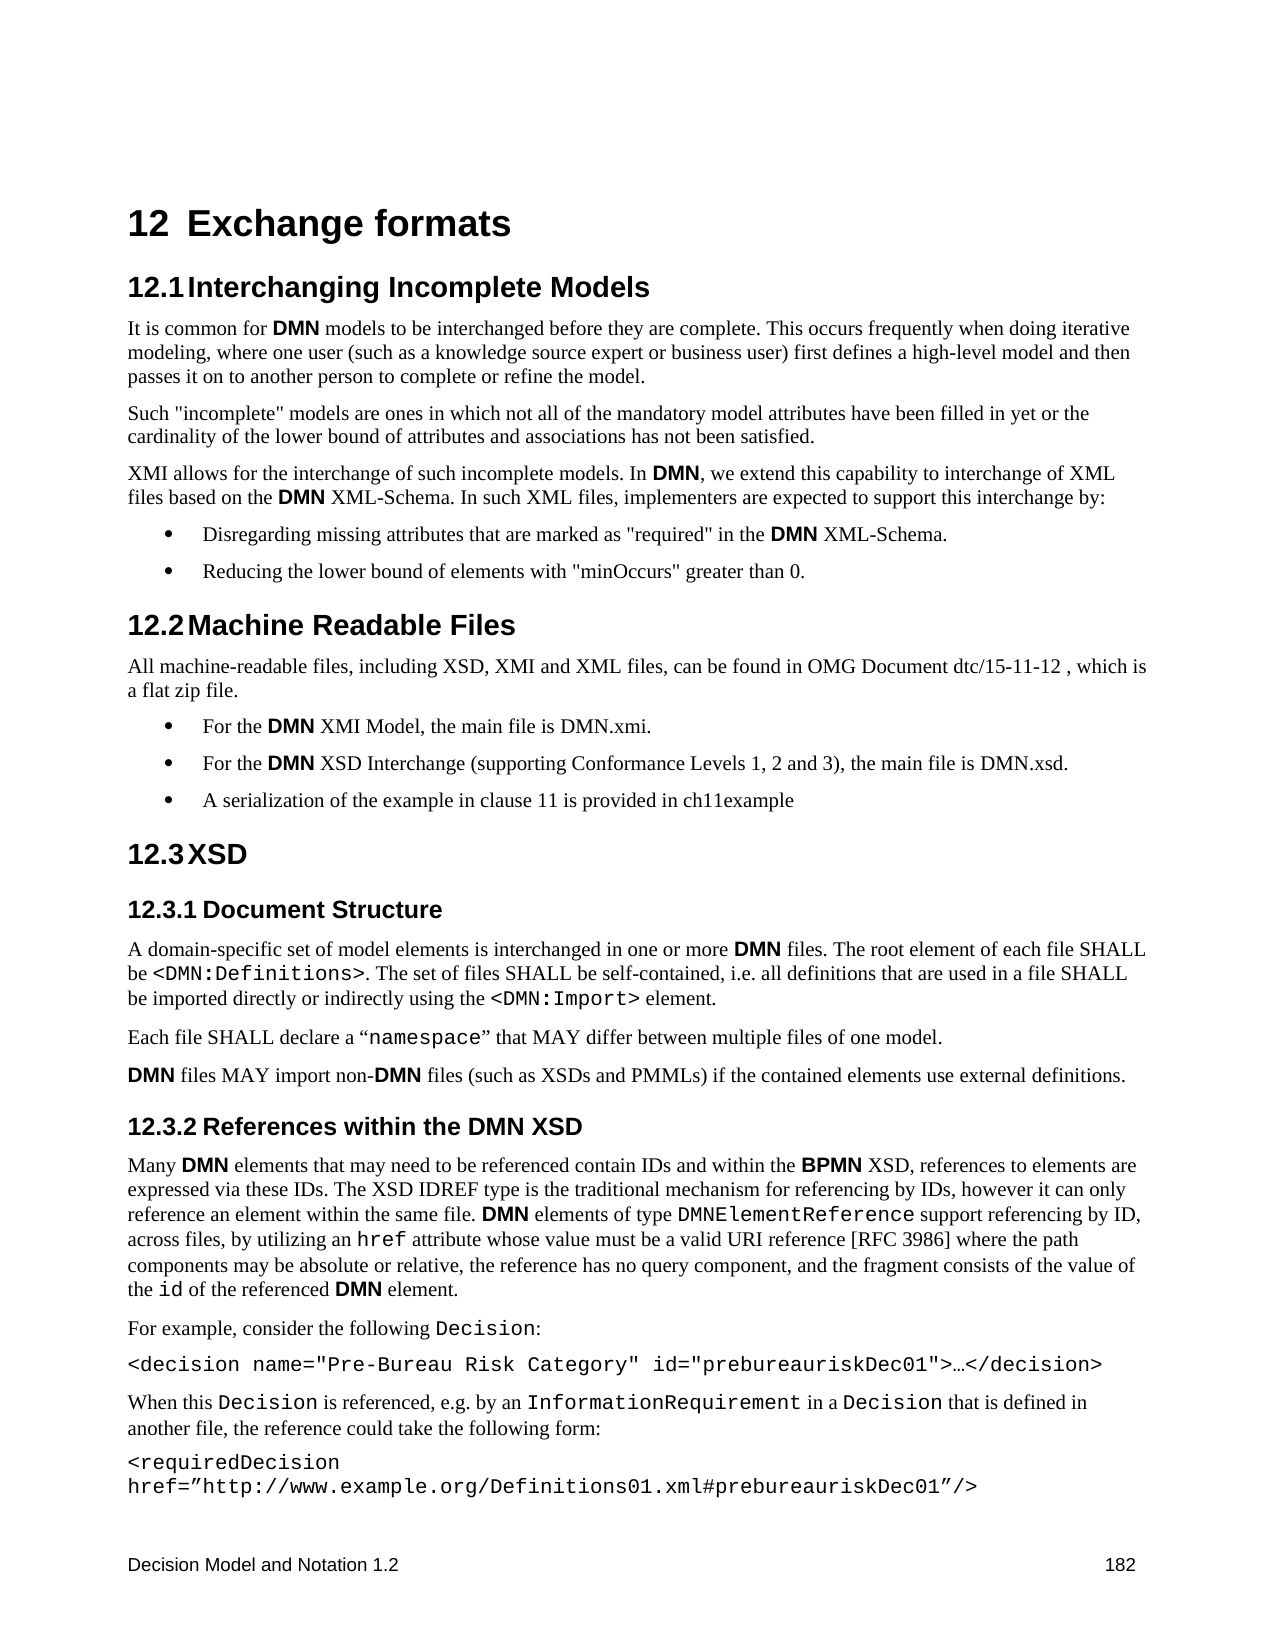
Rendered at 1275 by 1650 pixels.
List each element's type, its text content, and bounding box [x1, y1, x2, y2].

text It is common for DMN models to be interchanged before they are complete. This occurs frequently when doing iterative modeling, where one user (such as a knowledge source expert or business user) first defines a high-level model and then passes it on to another person to complete or refine the model. [127, 316, 1147, 388]
subtitle Document Structure [127, 895, 1147, 924]
text XMI allows for the interchange of such incomplete models. In DMN, we extend this capability to interchange of XML files based on the DMN XML-Schema. In such XML files, implementers are expected to support this interchange by: [127, 461, 1147, 509]
text For example, consider the following Decision: [127, 1315, 1147, 1341]
text Many DMN elements that may need to be referenced contain IDs and within the BPMN XSD, references to elements are expressed via these IDs. The XSD IDREF type is the traditional mechanism for referencing by IDs, however it can only reference an element within the same file. DMN elements of type DMNElementReference support referencing by ID, across files, by utilizing an href attribute whose value must be a valid URI reference [RFC 3986] where the path components may be absolute or relative, the reference has no query component, and the fragment consists of the value of the id of the referenced DMN element. [127, 1153, 1147, 1303]
list For the DMN XMI Model, the main file is DMN.xmi. [165, 714, 1147, 738]
list Reducing the lower bound of elements with "minOccurs" greater than 0. [165, 558, 1147, 583]
list Disregarding missing attributes that are marked as "required" in the DMN XML-Schema. [165, 522, 1147, 546]
text When this Decision is referenced, e.g. by an InformationRequirement in a Decision that is defined in another file, the reference could take the following form: [127, 1390, 1147, 1439]
list A serialization of the example in clause 11 is provided in ch11example [165, 788, 1147, 812]
text A domain-specific set of model elements is interchanged in one or more DMN files. The root element of each file SHALL be <DMN:Definitions>. The set of files SHALL be self-contained, i.e. all definitions that are used in a file SHALL be imported directly or indirectly using the <DMN:Import> element. [127, 936, 1147, 1012]
text All machine-readable files, including XSD, XMI and XML files, can be found in OMG Document dtc/15-11-12 , which is a flat zip file. [127, 654, 1147, 702]
text <requiredDecision href=”http://www.example.org/Definitions01.xml#prebureauriskDec01”/> [127, 1452, 1147, 1499]
list For the DMN XSD Interchange (supporting Conformance Levels 1, 2 and 3), the main file is DMN.xsd. [165, 751, 1147, 775]
subtitle XSD [127, 837, 1147, 870]
text Such "incomplete" models are ones in which not all of the mandatory model attributes have been filled in yet or the cardinality of the lower bound of attributes and associations has not been satisfied. [127, 400, 1147, 448]
text DMN files MAY import non-DMN files (such as XSDs and PMMLs) if the contained elements use external definitions. [127, 1063, 1147, 1087]
subtitle Exchange formats [127, 201, 1147, 244]
subtitle Machine Readable Files [127, 608, 1147, 641]
text <decision name="Pre-Bureau Risk Category" id="prebureauriskDec01">…</decision> [127, 1354, 1147, 1377]
text Each file SHALL declare a “namespace” that MAY differ between multiple files of one model. [127, 1024, 1147, 1050]
subtitle References within the DMN XSD [127, 1112, 1147, 1141]
subtitle Interchanging Incomplete Models [127, 269, 1147, 303]
